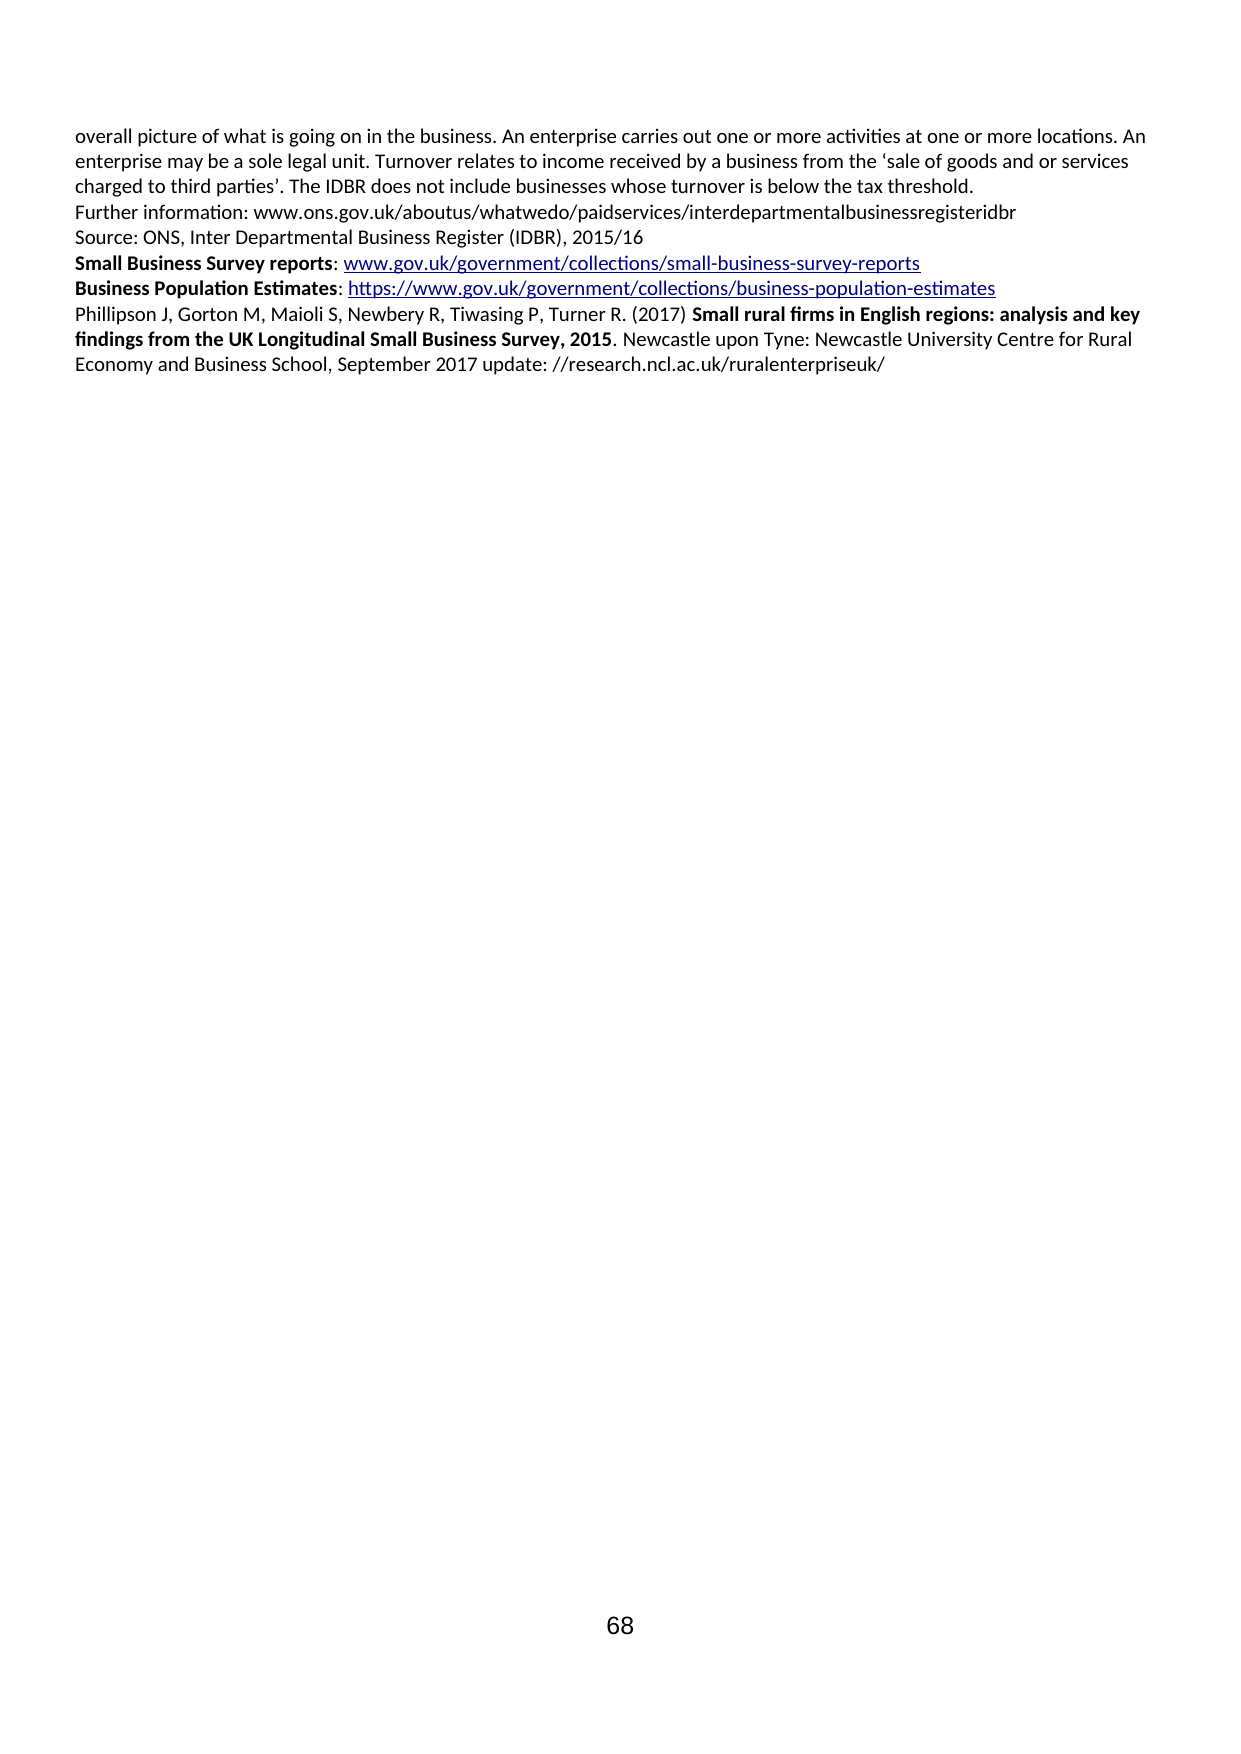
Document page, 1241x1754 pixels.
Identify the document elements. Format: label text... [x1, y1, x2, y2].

text Further information: www.ons.gov.uk/aboutus/whatwedo/paidservices/interdepartmentalbusinessregisteridbr [75, 199, 1165, 224]
text Source: ONS, Inter Departmental Business Register (IDBR), 2015/16 [75, 224, 1165, 250]
text Phillipson J, Gorton M, Maioli S, Newbery R, Tiwasing P, Turner R. (2017) Small rural firms in English regions: analysis and key findings from the UK Longitudinal Small Business Survey, 2015. Newcastle upon Tyne: Newcastle University Centre for Rural Economy and Business School, September 2017 update: //research.ncl.ac.uk/ruralenterpriseuk/ [75, 301, 1165, 377]
text Small Business Survey reports: www.gov.uk/government/collections/small-business-survey-reports [75, 250, 1165, 275]
text overall picture of what is going on in the business. An enterprise carries out one or more activities at one or more locations. An enterprise may be a sole legal unit. Turnover relates to income received by a business from the ‘sale of goods and or services charged to third parties’. The IDBR does not include businesses whose turnover is below the tax threshold. [75, 123, 1165, 199]
text Business Population Estimates: https://www.gov.uk/government/collections/business-population-estimates [75, 275, 1165, 301]
